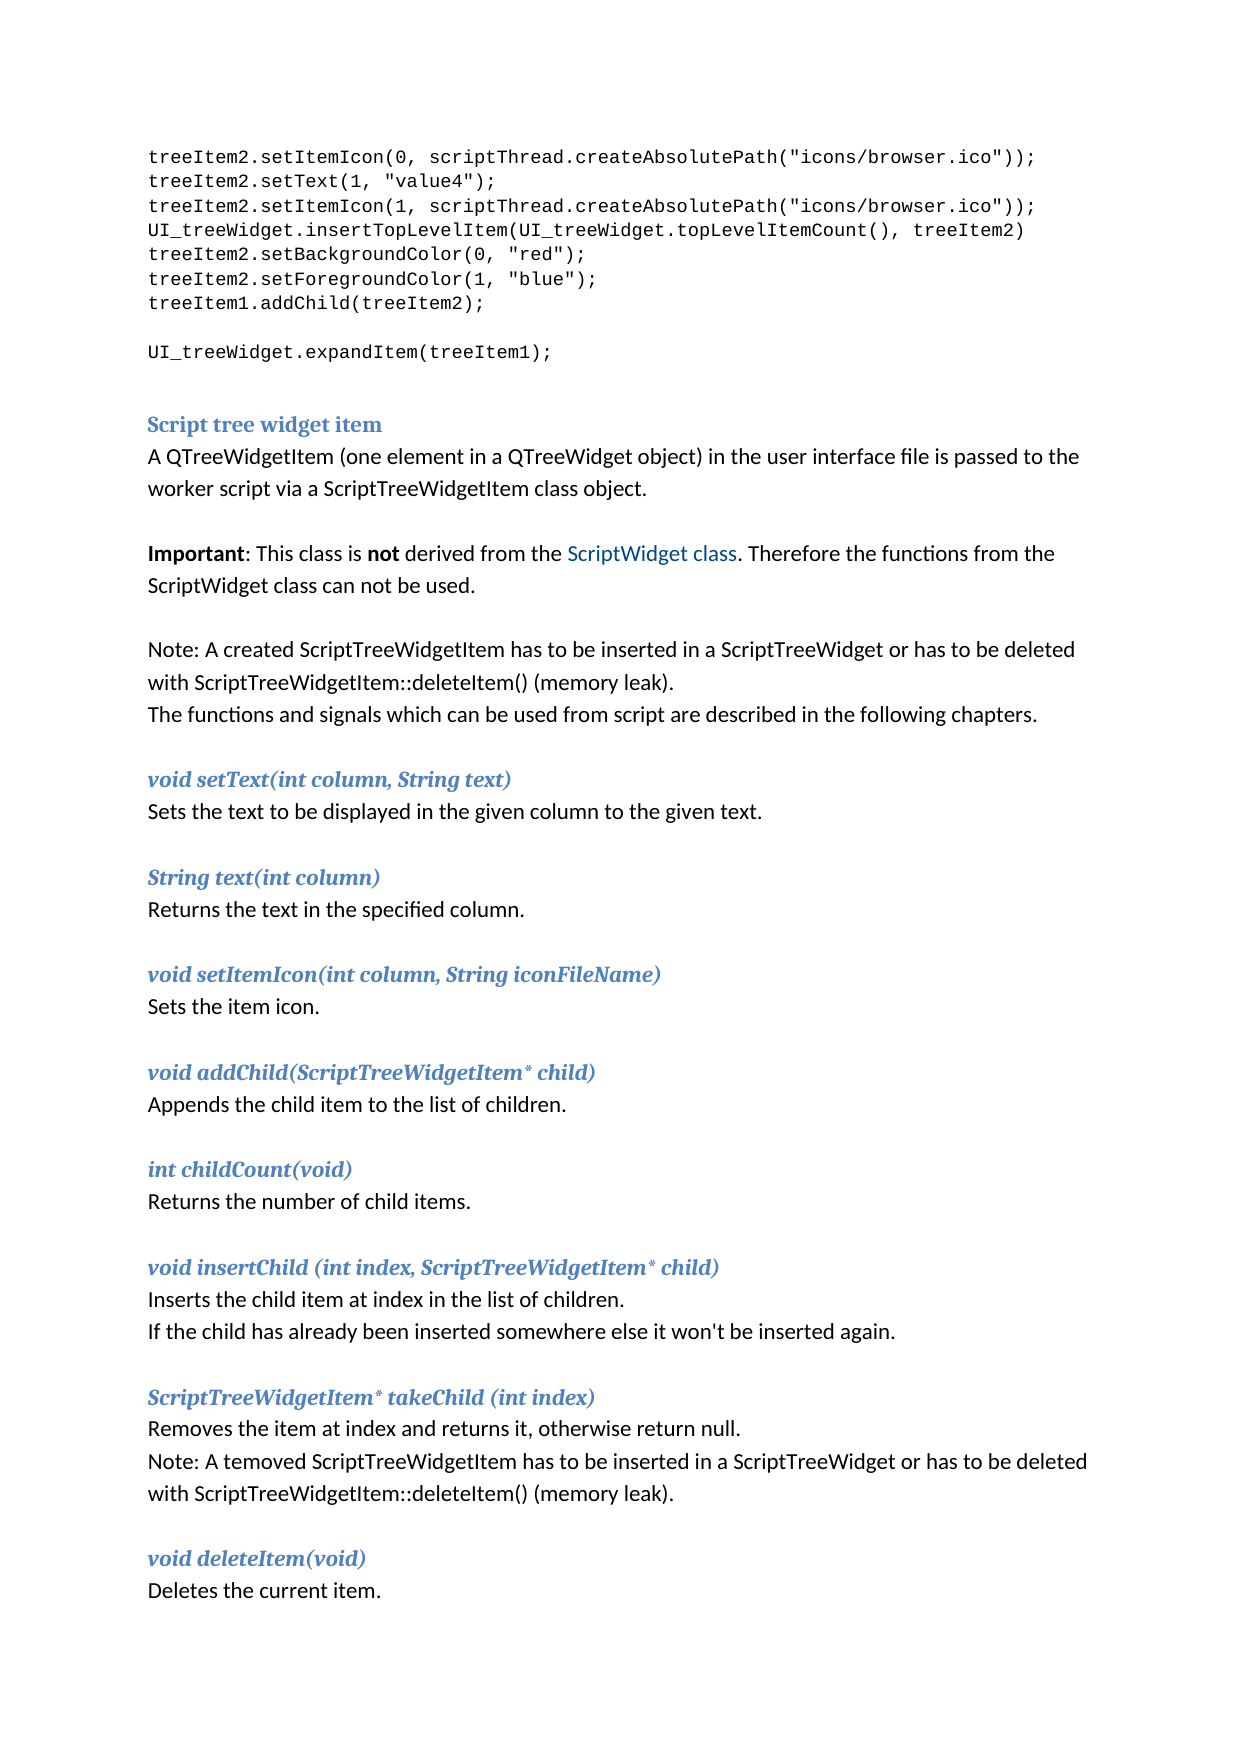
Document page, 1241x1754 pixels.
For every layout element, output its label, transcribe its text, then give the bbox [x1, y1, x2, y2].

text Removes the item at index and returns it, otherwise return null. [148, 1414, 1093, 1443]
text A QTreeWidgetItem (one element in a QTreeWidget object) in the user interface file is passed to the worker script via a ScriptTreeWidgetItem class object. [148, 442, 1093, 503]
subtitle ScriptTreeWidgetItem* takeChild (int index) [148, 1384, 1093, 1411]
text UI_treeWidget.insertTopLevelItem(UI_treeWidget.topLevelItemCount(), treeItem2) [148, 221, 1093, 242]
text If the child has already been inserted somewhere else it won't be inserted again. [148, 1317, 1093, 1345]
text Returns the text in the specified column. [148, 895, 1093, 923]
text The functions and signals which can be used from script are described in the following chapters. [148, 700, 1093, 728]
text treeItem2.setForegroundColor(1, "blue"); [148, 269, 1093, 291]
text Note: A created ScriptTreeWidgetItem has to be inserted in a ScriptTreeWidget or has to be deleted with ScriptTreeWidgetItem::deleteItem() (memory leak). [148, 636, 1093, 696]
text Returns the number of child items. [148, 1187, 1093, 1215]
text treeItem2.setItemIcon(1, scriptThread.createAbsolutePath("icons/browser.ico")); [148, 196, 1093, 218]
text Inserts the child item at index in the list of children. [148, 1285, 1093, 1313]
text Appends the child item to the list of children. [148, 1090, 1093, 1118]
text treeItem2.setText(1, "value4"); [148, 172, 1093, 193]
subtitle void setText(int column, String text) [148, 767, 1093, 793]
text Deletes the current item. [148, 1576, 1093, 1604]
text treeItem2.setBackgroundColor(0, "red"); [148, 245, 1093, 266]
subtitle void deleteItem(void) [148, 1546, 1093, 1573]
subtitle String text(int column) [148, 865, 1093, 891]
text Sets the text to be displayed in the given column to the given text. [148, 797, 1093, 825]
text UI_treeWidget.expandItem(treeItem1); [148, 343, 1093, 364]
text treeItem1.addChild(treeItem2); [148, 294, 1093, 315]
subtitle Script tree widget item [148, 412, 1093, 438]
text treeItem2.setItemIcon(0, scriptThread.createAbsolutePath("icons/browser.ico")); [148, 148, 1093, 169]
subtitle void insertChild (int index, ScriptTreeWidgetItem* child) [148, 1255, 1093, 1281]
subtitle void addChild(ScriptTreeWidgetItem* child) [148, 1060, 1093, 1086]
text Important: This class is not derived from the ScriptWidget class. Therefore the functions from the ScriptWidget class can not be used. [148, 539, 1093, 599]
subtitle void setItemIcon(int column, String iconFileName) [148, 962, 1093, 988]
text Note: A temoved ScriptTreeWidgetItem has to be inserted in a ScriptTreeWidget or has to be deleted with ScriptTreeWidgetItem::deleteItem() (memory leak). [148, 1447, 1093, 1507]
text Sets the item icon. [148, 992, 1093, 1020]
subtitle int childCount(void) [148, 1157, 1093, 1183]
